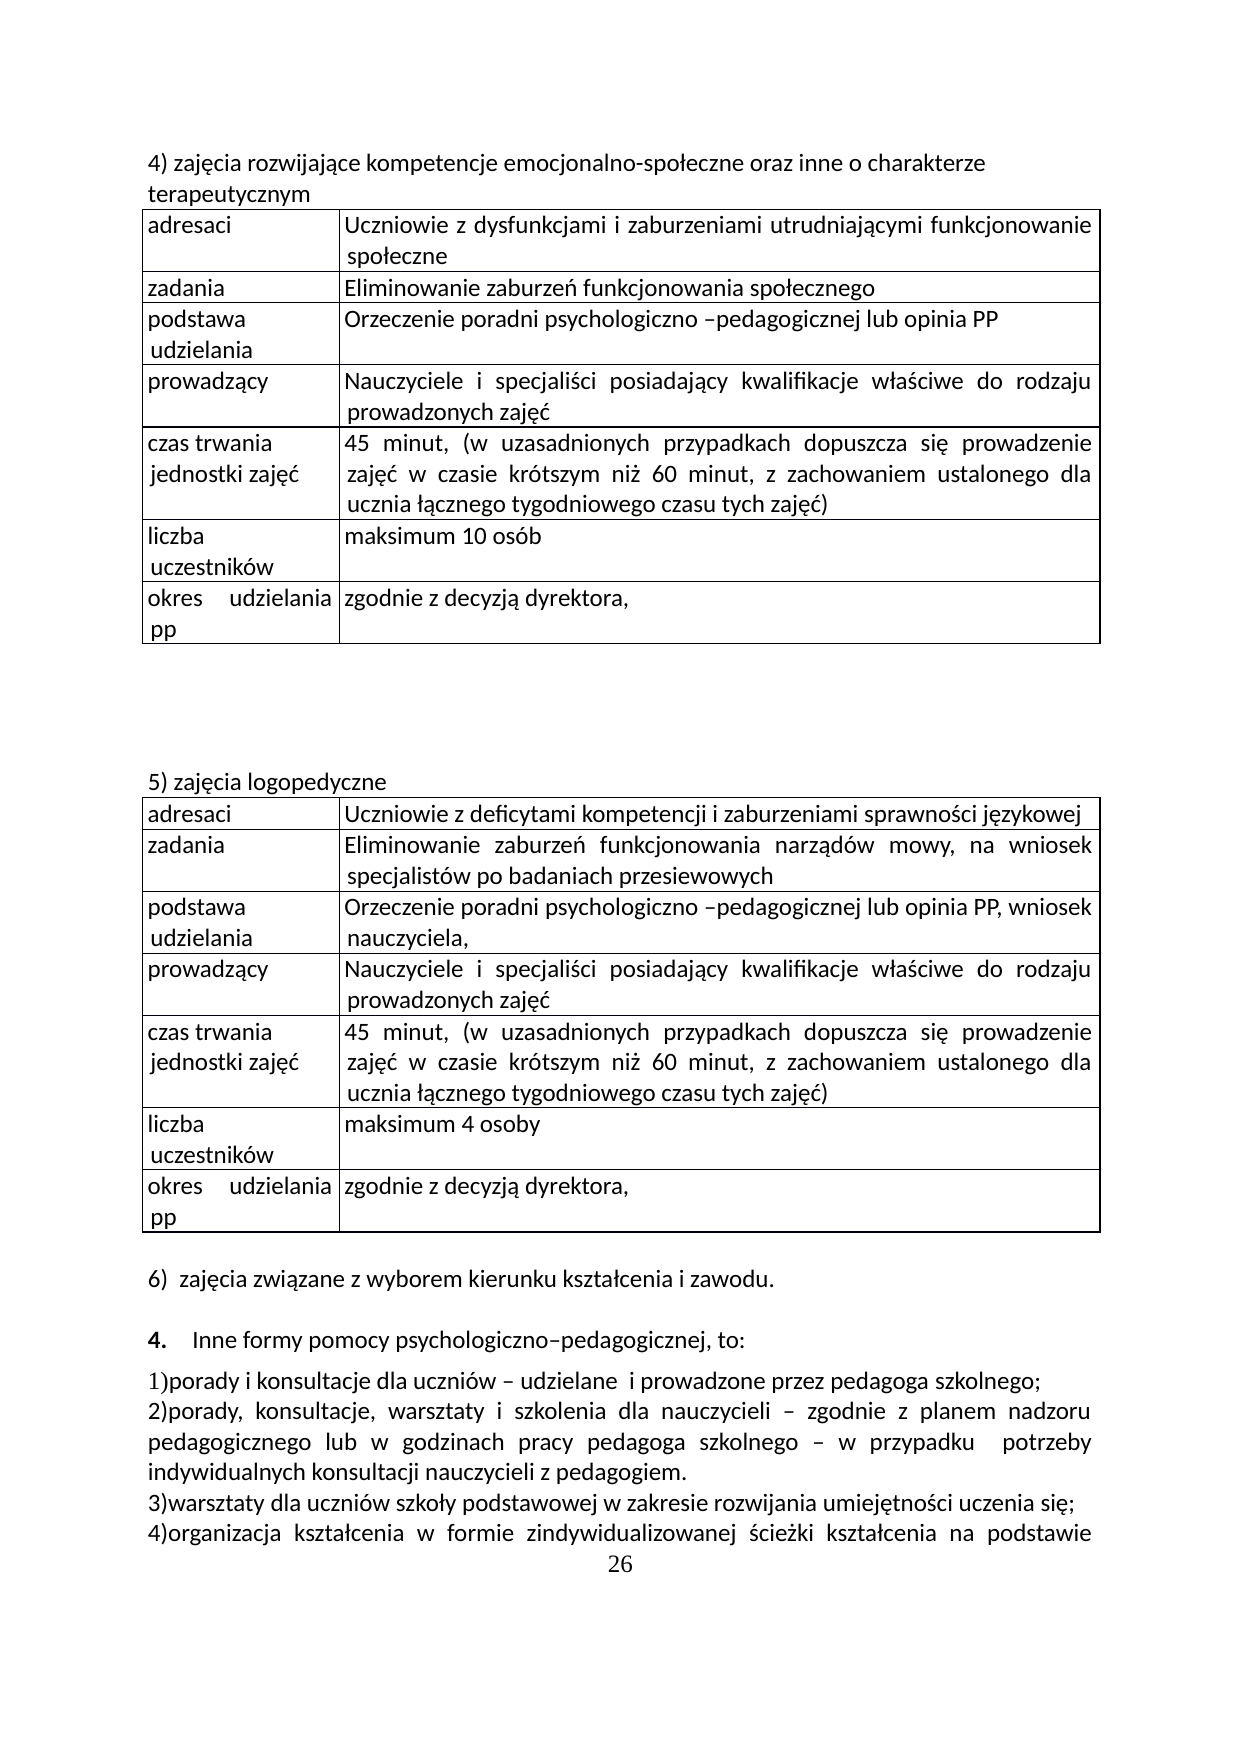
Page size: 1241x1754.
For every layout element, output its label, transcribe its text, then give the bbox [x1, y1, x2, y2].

table_cell liczba uczestników [143, 1108, 339, 1169]
table_cell podstawa udzielania [143, 892, 339, 953]
table_cell prowadzący [143, 954, 339, 1015]
table_header Uczniowie z dysfunkcjami i zaburzeniami utrudniającymi funkcjonowanie społeczne [340, 210, 1099, 271]
table_cell maksimum 10 osób [340, 520, 1099, 581]
text 6) zajęcia związane z wyborem kierunku kształcenia i zawodu. [148, 1263, 1093, 1293]
table_cell Orzeczenie poradni psychologiczno –pedagogicznej lub opinia PP [340, 303, 1099, 364]
table_header adresaci [143, 210, 339, 271]
table_cell maksimum 4 osoby [340, 1108, 1099, 1169]
table_cell Orzeczenie poradni psychologiczno –pedagogicznej lub opinia PP, wniosek nauczyciela, [340, 892, 1099, 953]
table_header adresaci [143, 798, 339, 828]
table_cell zadania [143, 830, 339, 891]
table_cell 45 minut, (w uzasadnionych przypadkach dopuszcza się prowadzenie zajęć w czasie krótszym niż 60 minut, z zachowaniem ustalonego dla ucznia łącznego tygodniowego czasu tych zajęć) [340, 428, 1099, 519]
list organizacja kształcenia w formie zindywidualizowanej ścieżki kształcenia na podstawie [148, 1518, 1093, 1548]
table_cell zgodnie z decyzją dyrektora, [340, 582, 1099, 643]
table_cell okres udzielania pp [143, 582, 339, 643]
text 4. Inne formy pomocy psychologiczno–pedagogicznej, to: [148, 1324, 1093, 1354]
table_cell Nauczyciele i specjaliści posiadający kwalifikacje właściwe do rodzaju prowadzonych zajęć [340, 365, 1099, 426]
list porady i konsultacje dla uczniów – udzielane i prowadzone przez pedagoga szkolnego; [148, 1365, 1093, 1396]
table_header Uczniowie z deficytami kompetencji i zaburzeniami sprawności językowej [340, 798, 1099, 828]
table_cell liczba uczestników [143, 520, 339, 581]
table_cell podstawa udzielania [143, 303, 339, 364]
text 4) zajęcia rozwijające kompetencje emocjonalno-społeczne oraz inne o charakterze terapeutycznym [148, 148, 1093, 209]
table_cell czas trwania jednostki zajęć [143, 1016, 339, 1107]
table_cell Eliminowanie zaburzeń funkcjonowania społecznego [340, 272, 1099, 302]
table_cell zgodnie z decyzją dyrektora, [340, 1170, 1099, 1231]
table_cell Nauczyciele i specjaliści posiadający kwalifikacje właściwe do rodzaju prowadzonych zajęć [340, 954, 1099, 1015]
text 5) zajęcia logopedyczne [148, 766, 1093, 797]
table_cell czas trwania jednostki zajęć [143, 428, 339, 519]
table_cell prowadzący [143, 365, 339, 426]
table_cell zadania [143, 272, 339, 302]
table_cell 45 minut, (w uzasadnionych przypadkach dopuszcza się prowadzenie zajęć w czasie krótszym niż 60 minut, z zachowaniem ustalonego dla ucznia łącznego tygodniowego czasu tych zajęć) [340, 1016, 1099, 1107]
table_cell Eliminowanie zaburzeń funkcjonowania narządów mowy, na wniosek specjalistów po badaniach przesiewowych [340, 830, 1099, 891]
table_cell okres udzielania pp [143, 1170, 339, 1231]
list warsztaty dla uczniów szkoły podstawowej w zakresie rozwijania umiejętności uczenia się; [148, 1487, 1093, 1518]
list porady, konsultacje, warsztaty i szkolenia dla nauczycieli – zgodnie z planem nadzoru pedagogicznego lub w godzinach pracy pedagoga szkolnego – w przypadku potrzeby indywidualnych konsultacji nauczycieli z pedagogiem. [148, 1396, 1093, 1487]
